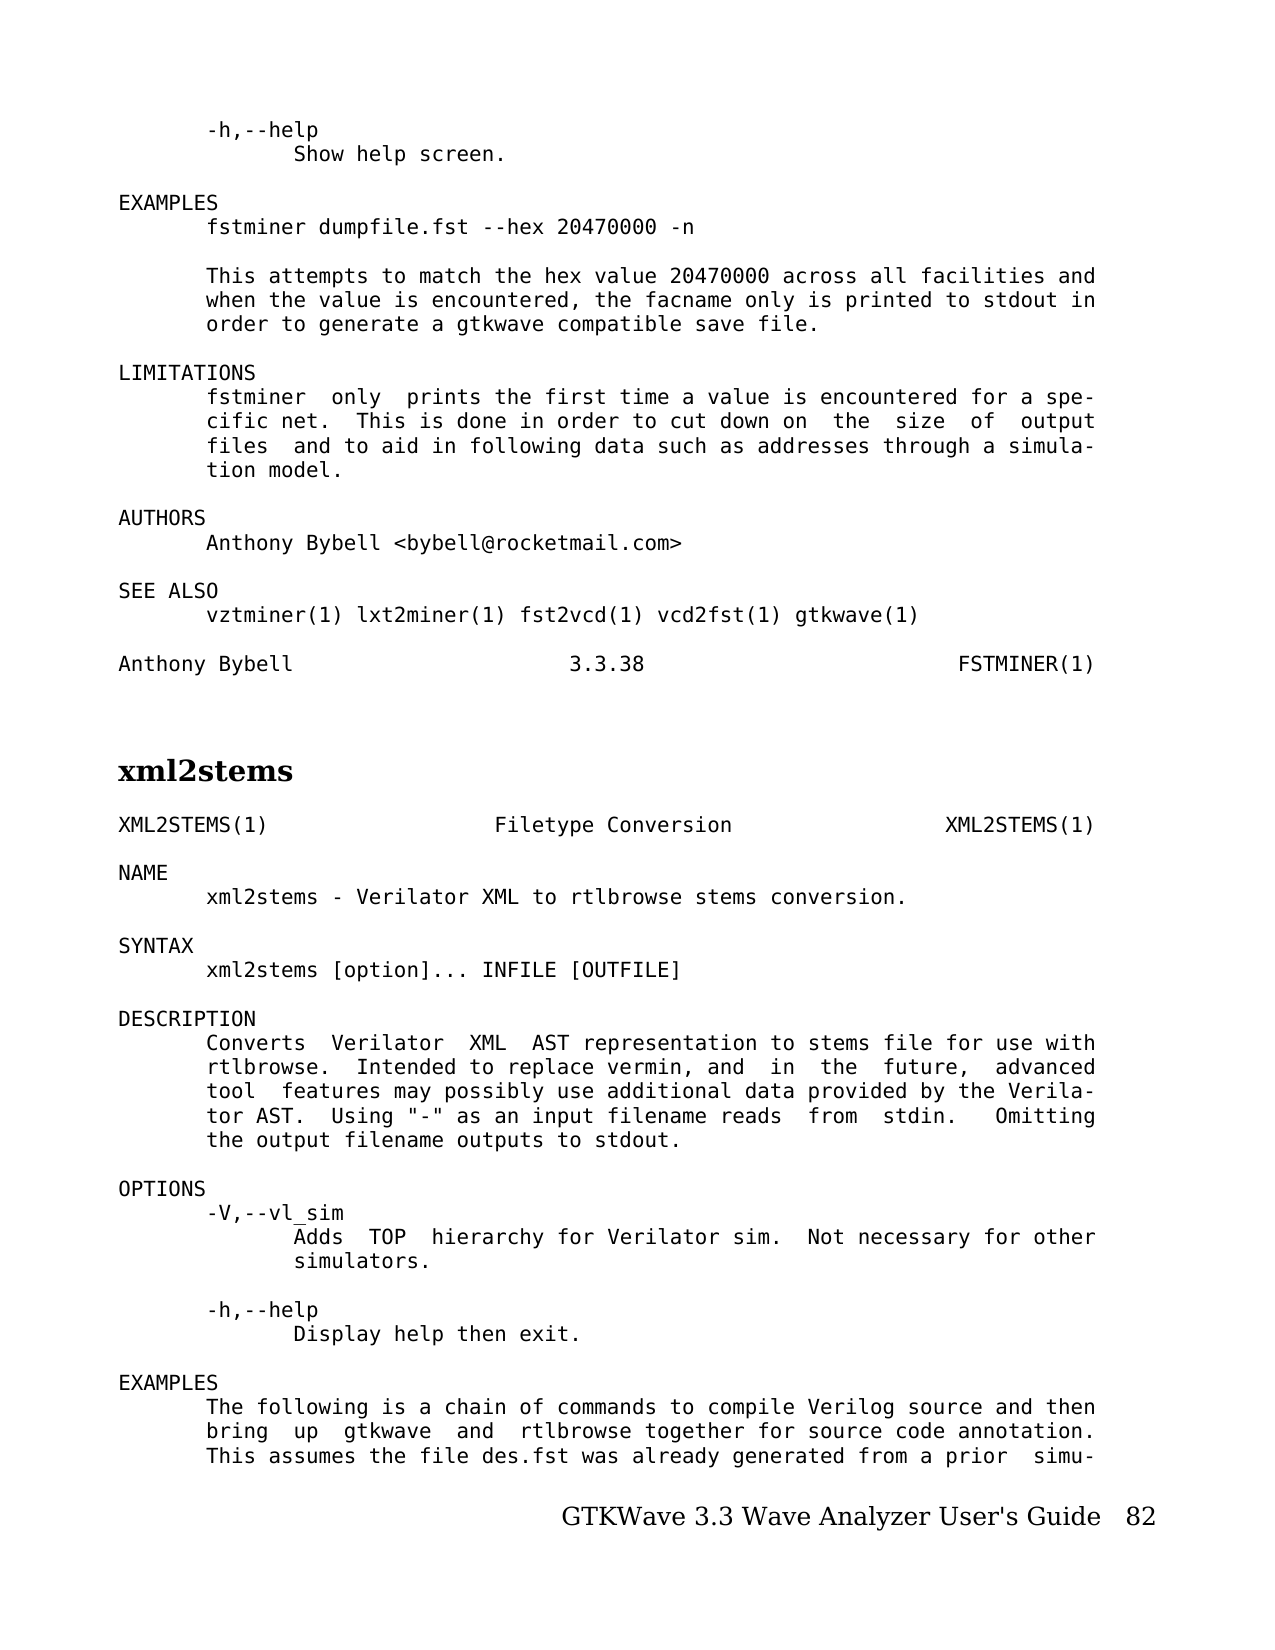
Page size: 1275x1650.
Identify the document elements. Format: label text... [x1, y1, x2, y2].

text tion model. [118, 458, 1157, 482]
text fstminer only prints the first time a value is encountered for a spe- [118, 385, 1157, 409]
text -h,--help [118, 118, 1157, 142]
text SEE ALSO [118, 579, 1157, 603]
text order to generate a gtkwave compatible save file. [118, 312, 1157, 337]
text AUTHORS [118, 506, 1157, 531]
text tor AST. Using "-" as an input filename reads from stdin. Omitting [118, 1104, 1157, 1128]
text The following is a chain of commands to compile Verilog source and then [118, 1395, 1157, 1419]
text DESCRIPTION [118, 1007, 1157, 1031]
text bring up gtkwave and rtlbrowse together for source code annotation. [118, 1419, 1157, 1444]
text tool features may possibly use additional data provided by the Verila‐ [118, 1079, 1157, 1104]
text xml2stems - Verilator XML to rtlbrowse stems conversion. [118, 885, 1157, 910]
text simulators. [118, 1249, 1157, 1274]
text when the value is encountered, the facname only is printed to stdout in [118, 288, 1157, 312]
text EXAMPLES [118, 1371, 1157, 1395]
text This attempts to match the hex value 20470000 across all facilities and [118, 264, 1157, 288]
text cific net. This is done in order to cut down on the size of output [118, 409, 1157, 434]
text -V,--vl_sim [118, 1201, 1157, 1225]
text OPTIONS [118, 1177, 1157, 1201]
text files and to aid in following data such as addresses through a simula- [118, 434, 1157, 458]
text rtlbrowse. Intended to replace vermin, and in the future, advanced [118, 1055, 1157, 1079]
text LIMITATIONS [118, 361, 1157, 385]
text the output filename outputs to stdout. [118, 1128, 1157, 1152]
text EXAMPLES [118, 191, 1157, 215]
text This assumes the file des.fst was already generated from a prior simu‐ [118, 1444, 1157, 1468]
text SYNTAX [118, 934, 1157, 958]
text Show help screen. [118, 142, 1157, 167]
text -h,--help [118, 1298, 1157, 1322]
text fstminer dumpfile.fst --hex 20470000 -n [118, 215, 1157, 239]
text Anthony Bybell <bybell@rocketmail.com> [118, 531, 1157, 555]
text vztminer(1) lxt2miner(1) fst2vcd(1) vcd2fst(1) gtkwave(1) [118, 603, 1157, 628]
subtitle xml2stems [118, 754, 1157, 788]
text Adds TOP hierarchy for Verilator sim. Not necessary for other [118, 1225, 1157, 1249]
text xml2stems [option]... INFILE [OUTFILE] [118, 958, 1157, 982]
text Converts Verilator XML AST representation to stems file for use with [118, 1031, 1157, 1055]
text NAME [118, 861, 1157, 885]
text Display help then exit. [118, 1322, 1157, 1347]
text Anthony Bybell 3.3.38 FSTMINER(1) [118, 652, 1157, 676]
text XML2STEMS(1) Filetype Conversion XML2STEMS(1) [118, 813, 1157, 837]
